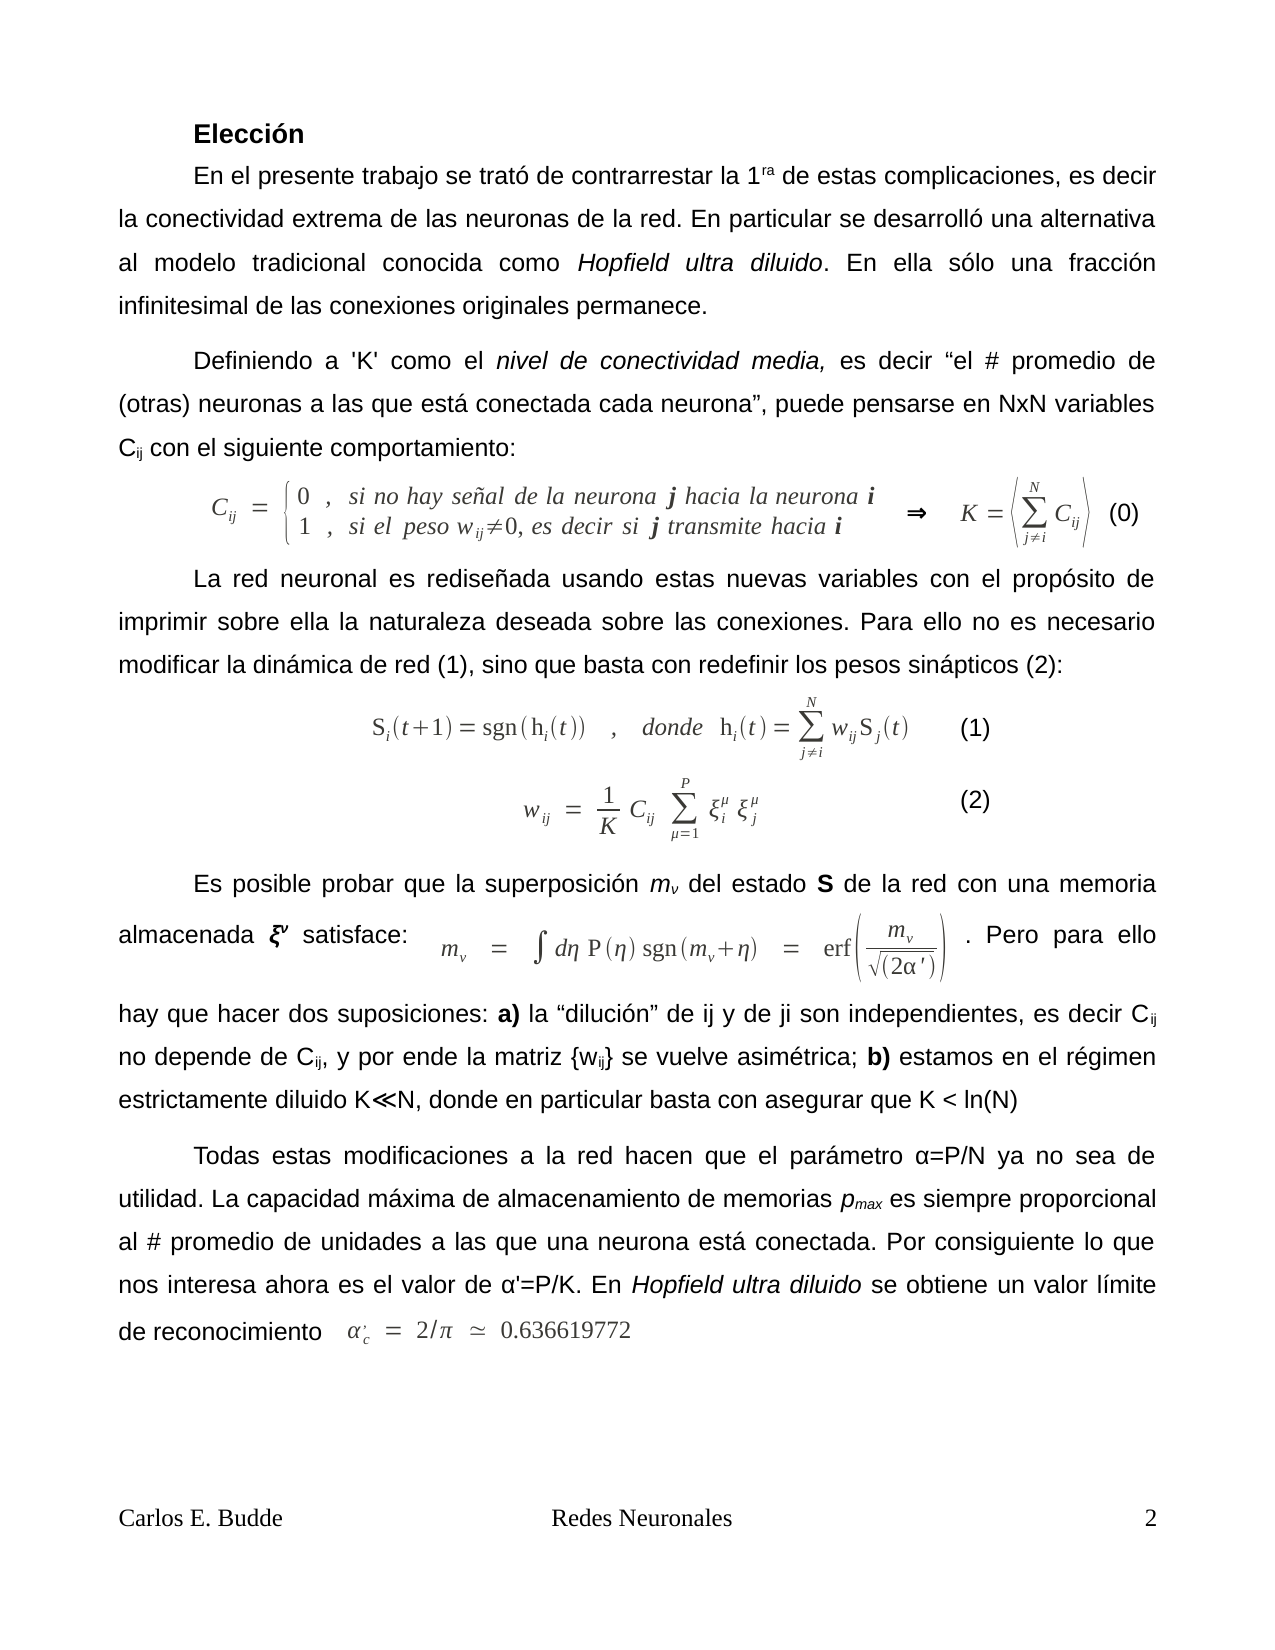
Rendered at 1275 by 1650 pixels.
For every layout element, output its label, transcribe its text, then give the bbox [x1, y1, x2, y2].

text ⇒ (0) [118, 476, 1157, 549]
text (1) [118, 693, 1157, 761]
text (2) [118, 775, 1157, 842]
text Es posible probar que la superposición mν del estado S de la red con una memoria almacenada ξν satisface: . Pero para ello hay que hacer dos suposiciones: a) la “dilución” de ij y de ji son independientes, es decir Cij no depende de Cij, y por ende la matriz {wij} se vuelve asimétrica; b) estamos en el régimen estrictamente diluido K≪N, donde en particular basta con asegurar que K < ln(N) [118, 869, 1157, 1114]
subtitle Elección [118, 118, 1157, 149]
text En el presente trabajo se trató de contrarrestar la 1ra de estas complicaciones, es decir la conectividad extrema de las neuronas de la red. En particular se desarrolló una alternativa al modelo tradicional conocida como Hopfield ultra diluido. En ella sólo una fracción infinitesimal de las conexiones originales permanece. [118, 161, 1157, 319]
text Definiendo a 'K' como el nivel de conectividad media, es decir “el # promedio de (otras) neuronas a las que está conectada cada neurona”, puede pensarse en NxN variables Cij con el siguiente comportamiento: [118, 346, 1157, 461]
text Todas estas modificaciones a la red hacen que el parámetro α=P/N ya no sea de utilidad. La capacidad máxima de almacenamiento de memorias pmax es siempre proporcional al # promedio de unidades a las que una neurona está conectada. Por consiguiente lo que nos interesa ahora es el valor de α'=P/K. En Hopfield ultra diluido se obtiene un valor límite de reconocimiento [118, 1141, 1157, 1348]
text La red neuronal es rediseñada usando estas nuevas variables con el propósito de imprimir sobre ella la naturaleza deseada sobre las conexiones. Para ello no es necesario modificar la dinámica de red (1), sino que basta con redefinir los pesos sinápticos (2): [118, 564, 1157, 679]
